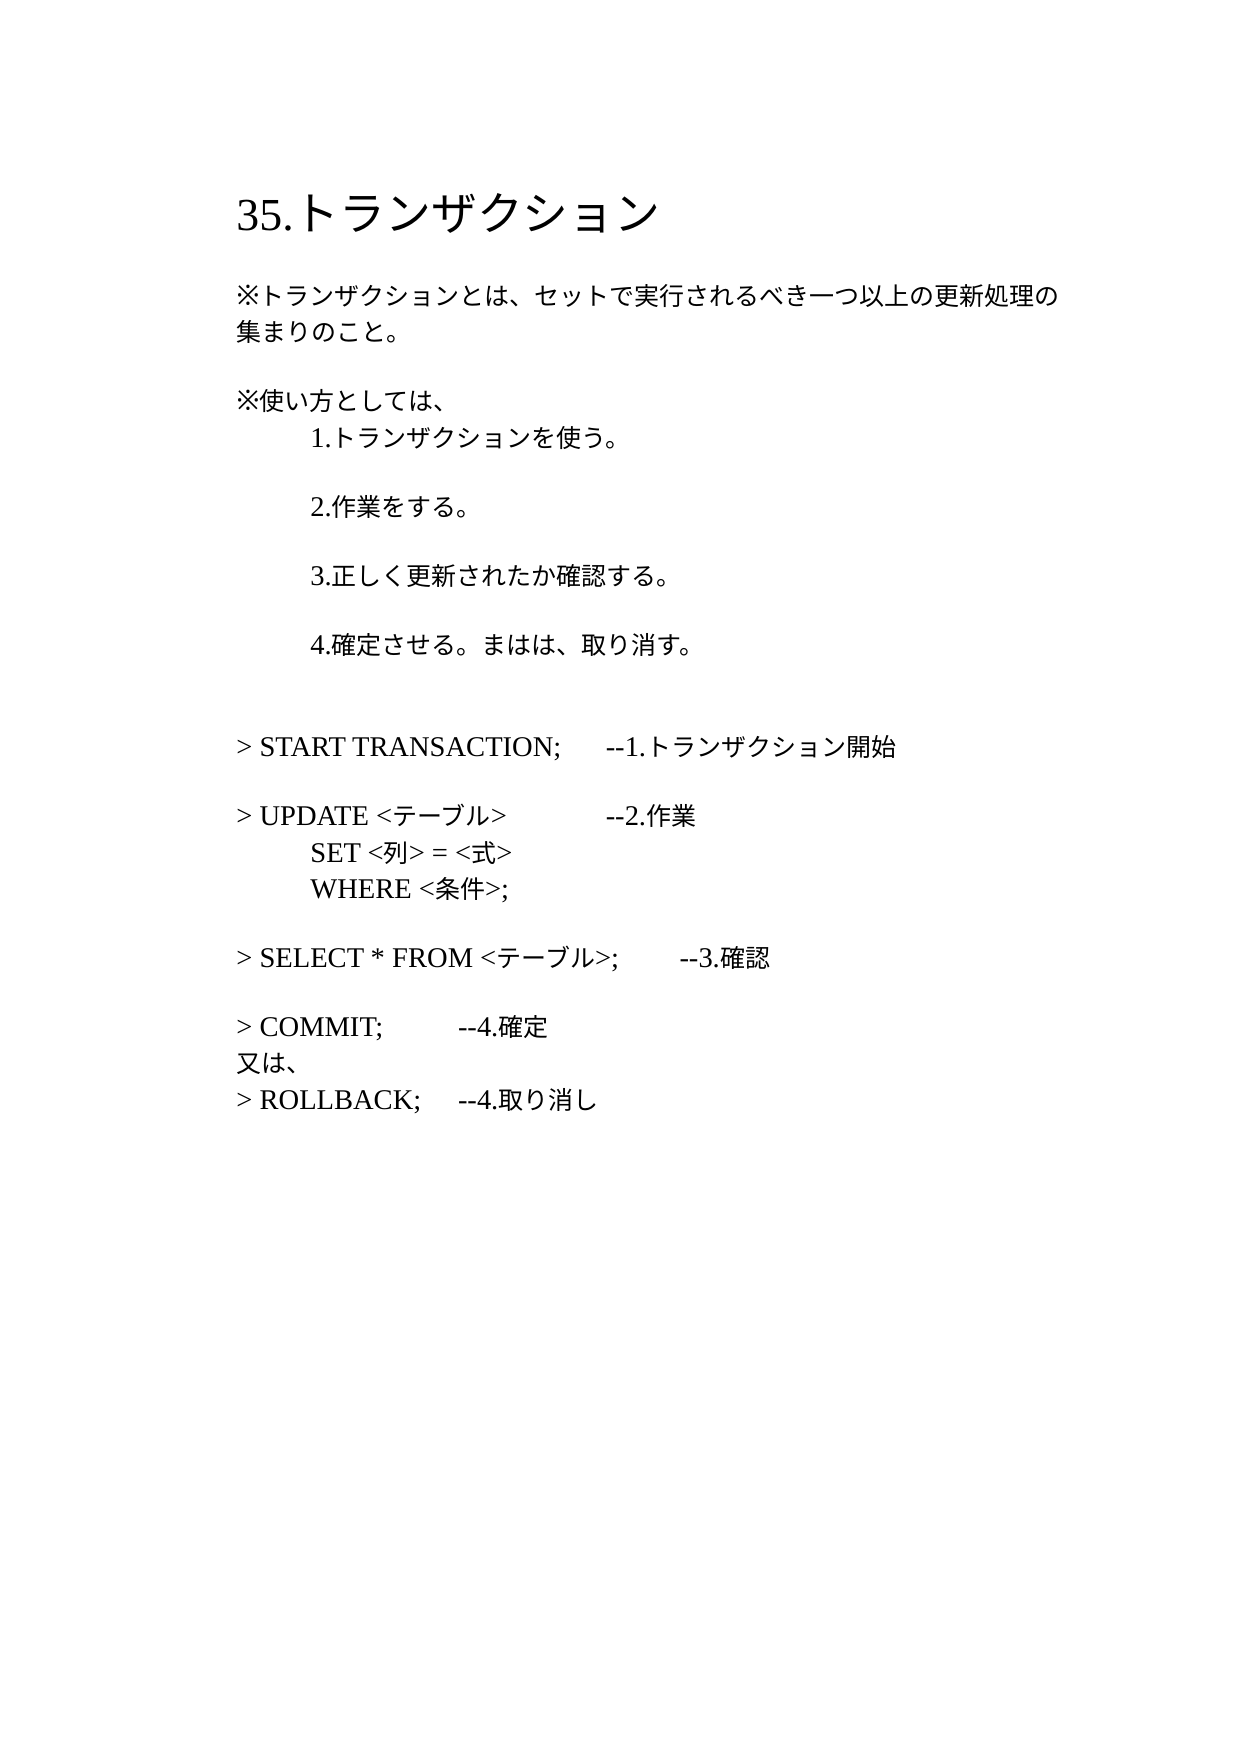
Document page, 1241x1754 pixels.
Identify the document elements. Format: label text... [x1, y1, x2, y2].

text > START TRANSACTION; --1.トランザクション開始 [236, 728, 1063, 764]
text 2.作業をする。 [236, 487, 1063, 523]
text > SELECT * FROM <テーブル>; --3.確認 [236, 938, 1063, 975]
text ※使い方としては、 [236, 382, 1063, 418]
text 4.確定させる。まはは、取り消す。 [236, 626, 1063, 662]
text > ROLLBACK; --4.取り消し [236, 1080, 1063, 1116]
text > COMMIT; --4.確定 [236, 1008, 1063, 1044]
text WHERE <条件>; [236, 869, 1063, 906]
text 35.トランザクション [236, 177, 1063, 243]
text 又は、 [236, 1044, 1063, 1080]
text > UPDATE <テーブル> --2.作業 [236, 797, 1063, 833]
text 3.正しく更新されたか確認する。 [236, 556, 1063, 593]
text ※トランザクションとは、セットで実行されるべき一つ以上の更新処理の集まりのこと。 [236, 276, 1063, 349]
text SET <列> = <式> [236, 833, 1063, 869]
text 1.トランザクションを使う。 [236, 418, 1063, 454]
